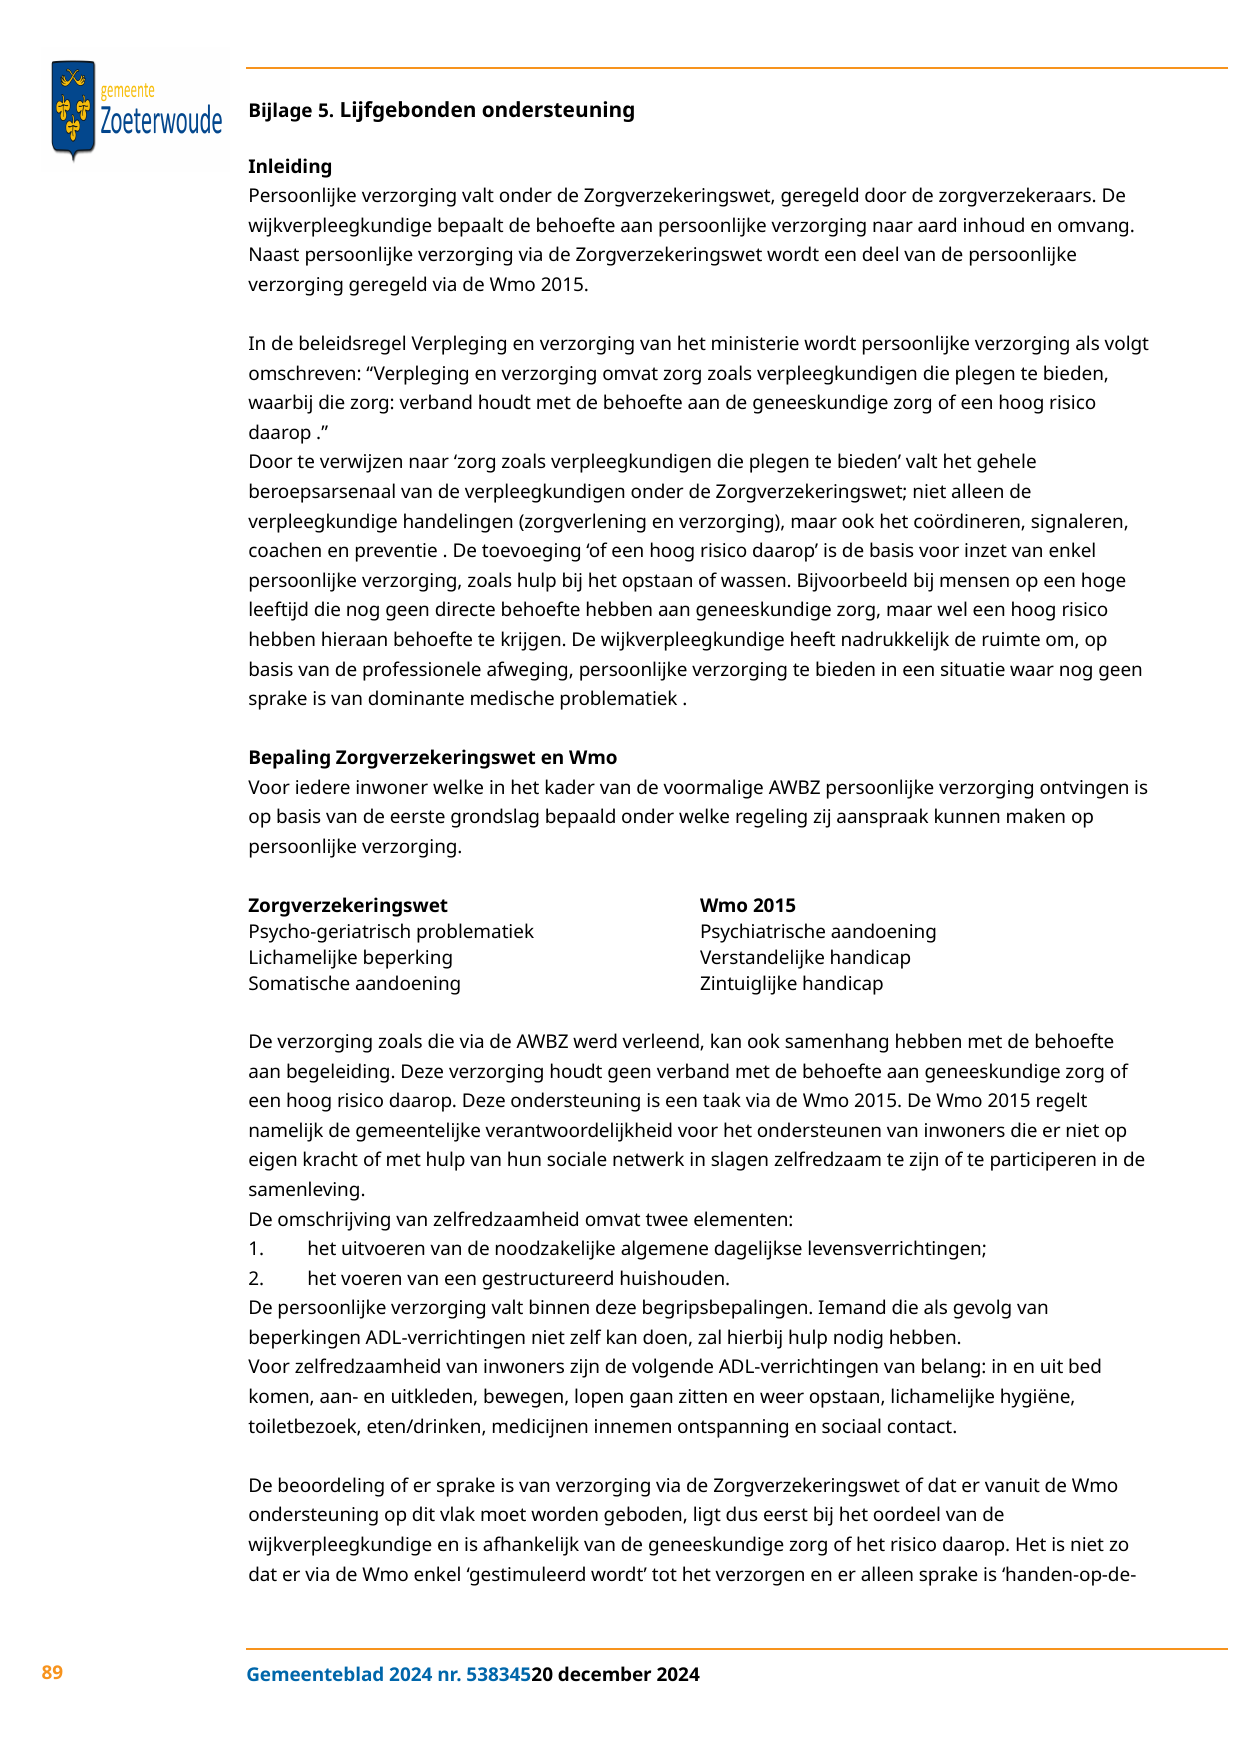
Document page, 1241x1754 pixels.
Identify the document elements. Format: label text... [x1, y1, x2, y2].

table_cell Psycho-geriatrisch problematiek [248, 918, 700, 944]
list het uitvoeren van de noodzakelijke algemene dagelijkse levensverrichtingen; [248, 1235, 1152, 1261]
table_cell Psychiatrische aandoening [700, 918, 1152, 944]
table_cell Zintuiglijke handicap [700, 970, 1152, 996]
text Voor zelfredzaamheid van inwoners zijn de volgende ADL-verrichtingen van belang: in en uit bed komen, aan- en uitkleden, bewegen, lopen gaan zitten en weer opstaan, lichamelijke hygiëne, toiletbezoek, eten/drinken, medicijnen innemen ontspanning en sociaal contact. [248, 1354, 1152, 1439]
text Persoonlijke verzorging valt onder de Zorgverzekeringswet, geregeld door de zorgverzekeraars. De wijkverpleegkundige bepaalt de behoefte aan persoonlijke verzorging naar aard inhoud en omvang. Naast persoonlijke verzorging via de Zorgverzekeringswet wordt een deel van de persoonlijke verzorging geregeld via de Wmo 2015. [248, 182, 1152, 297]
text Bepaling Zorgverzekeringswet en Wmo [248, 744, 1152, 770]
table_header Zorgverzekeringswet [248, 893, 700, 918]
table_cell Verstandelijke handicap [700, 944, 1152, 970]
text Inleiding [248, 153, 1152, 179]
text De omschrijving van zelfredzaamheid omvat twee elementen: [248, 1206, 1152, 1232]
text Voor iedere inwoner welke in het kader van de voormalige AWBZ persoonlijke verzorging ontvingen is op basis van de eerste grondslag bepaald onder welke regeling zij aanspraak kunnen maken op persoonlijke verzorging. [248, 774, 1152, 859]
text De verzorging zoals die via de AWBZ werd verleend, kan ook samenhang hebben met de behoefte aan begeleiding. Deze verzorging houdt geen verband met de behoefte aan geneeskundige zorg of een hoog risico daarop. Deze ondersteuning is een taak via de Wmo 2015. De Wmo 2015 regelt namelijk de gemeentelijke verantwoordelijkheid voor het ondersteunen van inwoners die er niet op eigen kracht of met hulp van hun sociale netwerk in slagen zelfredzaam te zijn of te participeren in de samenleving. [248, 1028, 1152, 1202]
table_cell Somatische aandoening [248, 970, 700, 996]
text Bijlage 5. Lijfgebonden ondersteuning [248, 95, 1152, 123]
text Door te verwijzen naar ‘zorg zoals verpleegkundigen die plegen te bieden’ valt het gehele beroepsarsenaal van de verpleegkundigen onder de Zorgverzekeringswet; niet alleen de verpleegkundige handelingen (zorgverlening en verzorging), maar ook het coördineren, signaleren, coachen en preventie . De toevoeging ‘of een hoog risico daarop’ is de basis voor inzet van enkel persoonlijke verzorging, zoals hulp bij het opstaan of wassen. Bijvoorbeeld bij mensen op een hoge leeftijd die nog geen directe behoefte hebben aan geneeskundige zorg, maar wel een hoog risico hebben hieraan behoefte te krijgen. De wijkverpleegkundige heeft nadrukkelijk de ruimte om, op basis van de professionele afweging, persoonlijke verzorging te bieden in een situatie waar nog geen sprake is van dominante medische problematiek . [248, 449, 1152, 711]
table_cell Lichamelijke beperking [248, 944, 700, 970]
text De beoordeling of er sprake is van verzorging via de Zorgverzekeringswet of dat er vanuit de Wmo ondersteuning op dit vlak moet worden geboden, ligt dus eerst bij het oordeel van de wijkverpleegkundige en is afhankelijk van de geneeskundige zorg of het risico daarop. Het is niet zo dat er via de Wmo enkel ‘gestimuleerd wordt’ tot het verzorgen en er alleen sprake is ‘handen-op-de- [248, 1472, 1152, 1587]
list het voeren van een gestructureerd huishouden. [248, 1265, 1152, 1291]
text In de beleidsregel Verpleging en verzorging van het ministerie wordt persoonlijke verzorging als volgt omschreven: “Verpleging en verzorging omvat zorg zoals verpleegkundigen die plegen te bieden, waarbij die zorg: verband houdt met de behoefte aan de geneeskundige zorg of een hoog risico daarop .” [248, 330, 1152, 445]
picture [41, 47, 231, 172]
table_header Wmo 2015 [700, 893, 1152, 918]
text De persoonlijke verzorging valt binnen deze begripsbepalingen. Iemand die als gevolg van beperkingen ADL-verrichtingen niet zelf kan doen, zal hierbij hulp nodig hebben. [248, 1294, 1152, 1350]
